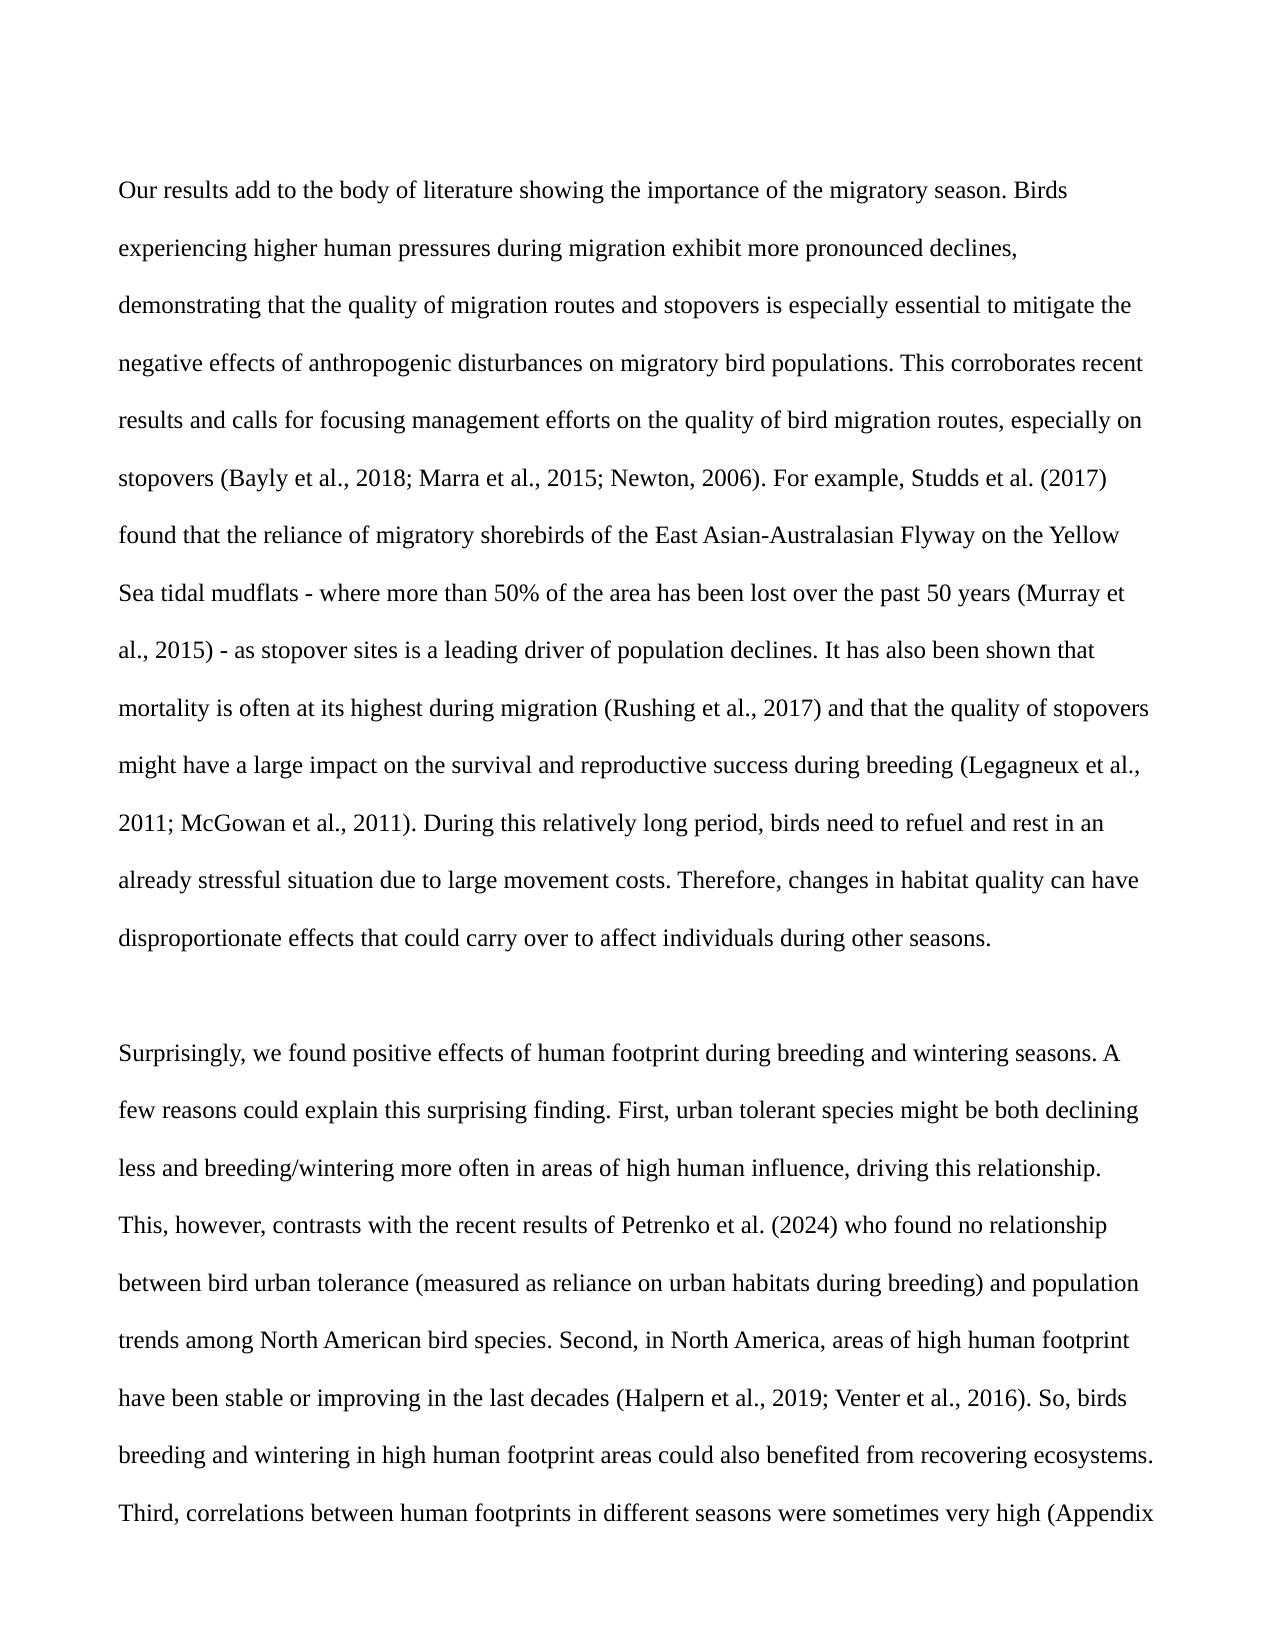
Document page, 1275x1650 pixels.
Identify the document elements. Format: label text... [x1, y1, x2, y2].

text Our results add to the body of literature showing the importance of the migratory season. Birds experiencing higher human pressures during migration exhibit more pronounced declines, demonstrating that the quality of migration routes and stopovers is especially essential to mitigate the negative effects of anthropogenic disturbances on migratory bird populations. This corroborates recent results and calls for focusing management efforts on the quality of bird migration routes, especially on stopovers (Bayly et al., 2018; Marra et al., 2015; Newton, 2006). For example, Studds et al. (2017) found that the reliance of migratory shorebirds of the East Asian-Australasian Flyway on the Yellow Sea tidal mudflats - where more than 50% of the area has been lost over the past 50 years (Murray et al., 2015) - as stopover sites is a leading driver of population declines. It has also been shown that mortality is often at its highest during migration (Rushing et al., 2017) and that the quality of stopovers might have a large impact on the survival and reproductive success during breeding (Legagneux et al., 2011; McGowan et al., 2011). During this relatively long period, birds need to refuel and rest in an already stressful situation due to large movement costs. Therefore, changes in habitat quality can have disproportionate effects that could carry over to affect individuals during other seasons. [118, 176, 1157, 952]
text Surprisingly, we found positive effects of human footprint during breeding and wintering seasons. A few reasons could explain this surprising finding. First, urban tolerant species might be both declining less and breeding/wintering more often in areas of high human influence, driving this relationship. This, however, contrasts with the recent results of Petrenko et al. (2024) who found no relationship between bird urban tolerance (measured as reliance on urban habitats during breeding) and population trends among North American bird species. Second, in North America, areas of high human footprint have been stable or improving in the last decades (Halpern et al., 2019; Venter et al., 2016). So, birds breeding and wintering in high human footprint areas could also benefited from recovering ecosystems. Third, correlations between human footprints in different seasons were sometimes very high (Appendix [118, 1038, 1157, 1527]
